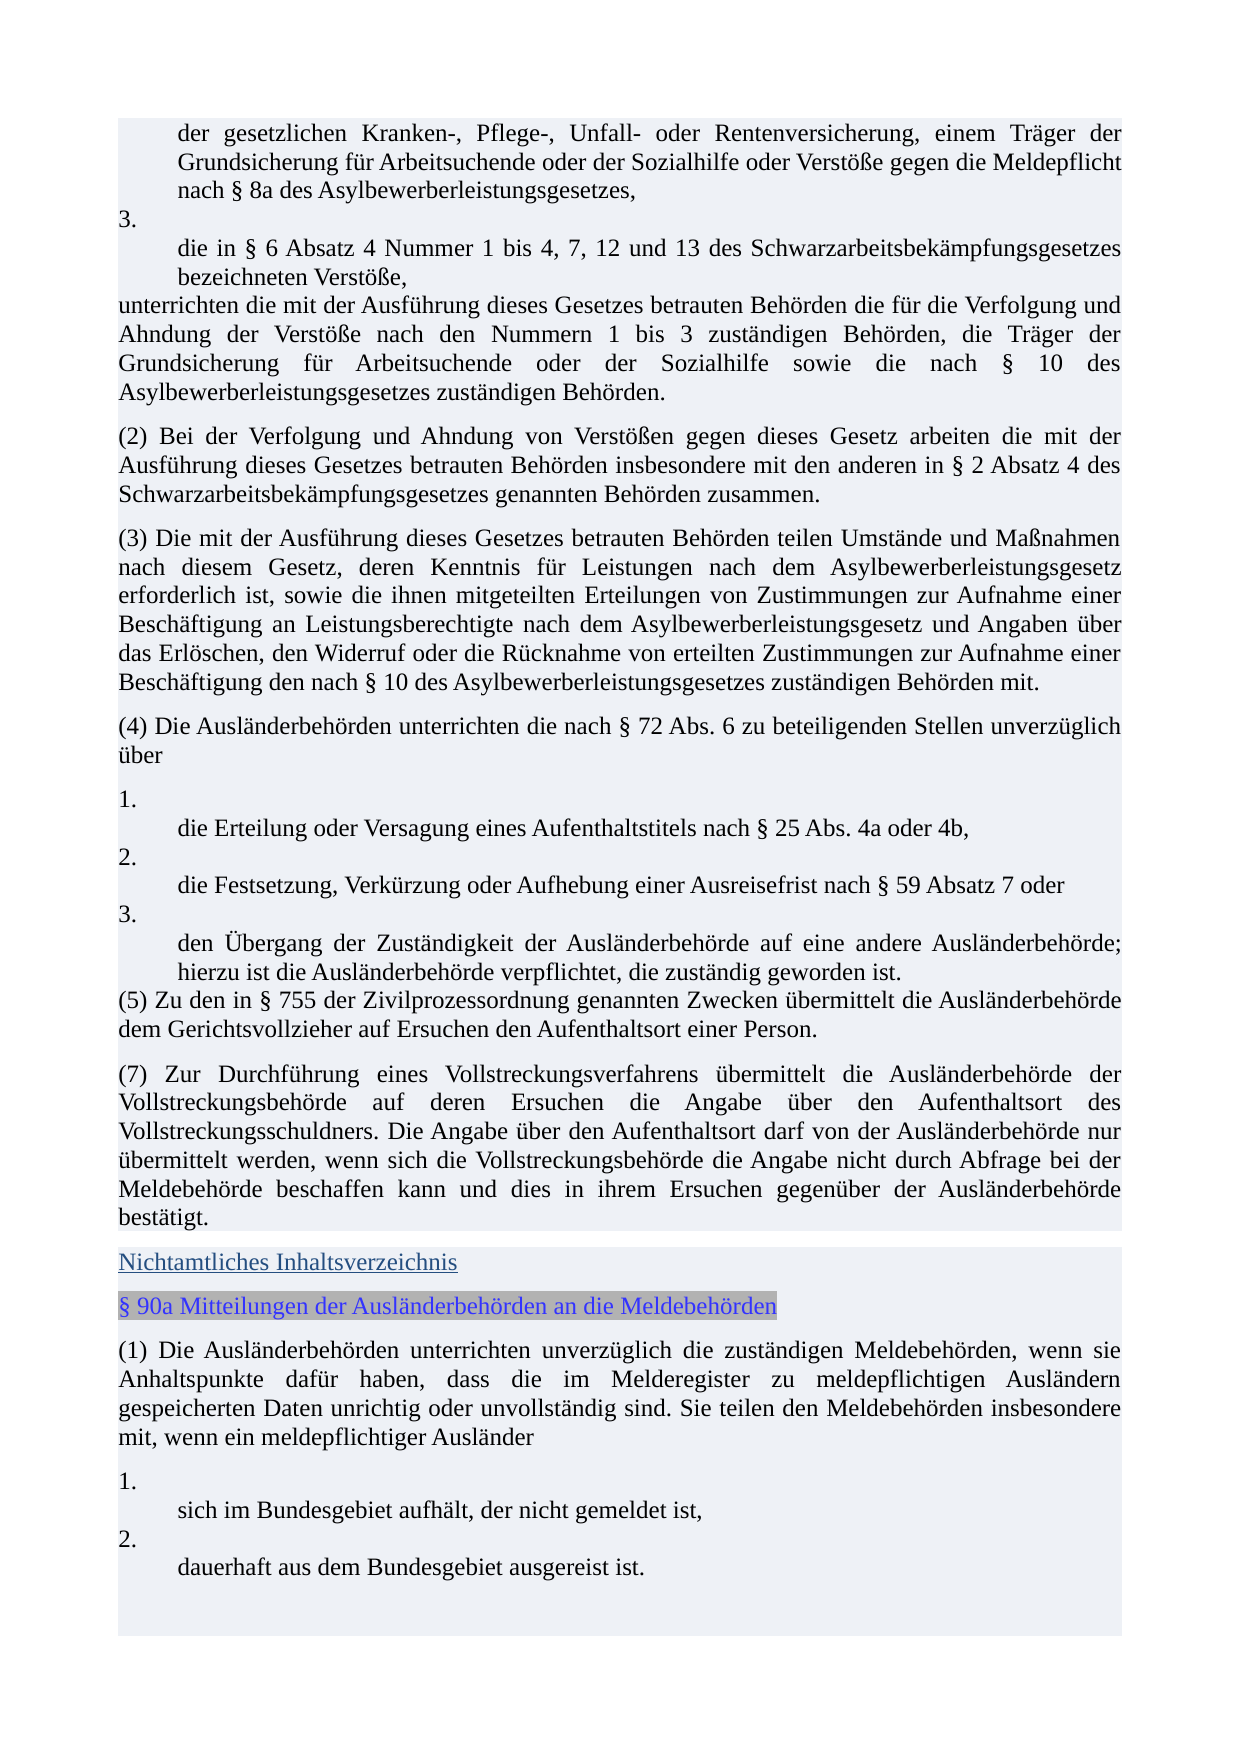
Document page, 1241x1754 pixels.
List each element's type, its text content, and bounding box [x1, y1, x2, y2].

text (1) Die Ausländerbehörden unterrichten unverzüglich die zuständigen Meldebehörden, wenn sie Anhaltspunkte dafür haben, dass die im Melderegister zu meldepflichtigen Ausländern gespeicherten Daten unrichtig oder unvollständig sind. Sie teilen den Meldebehörden insbesondere mit, wenn ein meldepflichtiger Ausländer [118, 1336, 1122, 1451]
text unterrichten die mit der Ausführung dieses Gesetzes betrauten Behörden die für die Verfolgung und Ahndung der Verstöße nach den Nummern 1 bis 3 zuständigen Behörden, die Träger der Grundsicherung für Arbeitsuchende oder der Sozialhilfe sowie die nach § 10 des Asylbewerberleistungsgesetzes zuständigen Behörden. [118, 291, 1122, 406]
subtitle 1. [118, 1466, 1122, 1495]
text (7) Zur Durchführung eines Vollstreckungsverfahrens übermittelt die Ausländerbehörde der Vollstreckungsbehörde auf deren Ersuchen die Angabe über den Aufenthaltsort des Vollstreckungsschuldners. Die Angabe über den Aufenthaltsort darf von der Ausländerbehörde nur übermittelt werden, wenn sich die Vollstreckungsbehörde die Angabe nicht durch Abfrage bei der Meldebehörde beschaffen kann und dies in ihrem Ersuchen gegenüber der Ausländerbehörde bestätigt. [118, 1059, 1122, 1231]
text (3) Die mit der Ausführung dieses Gesetzes betrauten Behörden teilen Umstände und Maßnahmen nach diesem Gesetz, deren Kenntnis für Leistungen nach dem Asylbewerberleistungsgesetz erforderlich ist, sowie die ihnen mitgeteilten Erteilungen von Zustimmungen zur Aufnahme einer Beschäftigung an Leistungsberechtigte nach dem Asylbewerberleistungsgesetz und Angaben über das Erlöschen, den Widerruf oder die Rücknahme von erteilten Zustimmungen zur Aufnahme einer Beschäftigung den nach § 10 des Asylbewerberleistungsgesetzes zuständigen Behörden mit. [118, 523, 1122, 696]
subtitle 2. [118, 1524, 1122, 1552]
text (4) Die Ausländerbehörden unterrichten die nach § 72 Abs. 6 zu beteiligenden Stellen unverzüglich über [118, 711, 1122, 769]
list den Übergang der Zuständigkeit der Ausländerbehörde auf eine andere Ausländerbehörde; hierzu ist die Ausländerbehörde verpflichtet, die zuständig geworden ist. [177, 928, 1122, 986]
text (5) Zu den in § 755 der Zivilprozessordnung genannten Zwecken übermittelt die Ausländerbehörde dem Gerichtsvollzieher auf Ersuchen den Aufenthaltsort einer Person. [118, 986, 1122, 1043]
subtitle 2. [118, 842, 1122, 871]
list die Festsetzung, Verkürzung oder Aufhebung einer Ausreisefrist nach § 59 Absatz 7 oder [177, 871, 1122, 899]
subtitle 3. [118, 204, 1122, 233]
text (2) Bei der Verfolgung und Ahndung von Verstößen gegen dieses Gesetz arbeiten die mit der Ausführung dieses Gesetzes betrauten Behörden insbesondere mit den anderen in § 2 Absatz 4 des Schwarzarbeitsbekämpfungsgesetzes genannten Behörden zusammen. [118, 421, 1122, 507]
list dauerhaft aus dem Bundesgebiet ausgereist ist. [177, 1552, 1122, 1581]
subtitle 1. [118, 784, 1122, 813]
list der gesetzlichen Kranken-, Pflege-, Unfall- oder Rentenversicherung, einem Träger der Grundsicherung für Arbeitsuchende oder der Sozialhilfe oder Verstöße gegen die Meldepflicht nach § 8a des Asylbewerberleistungsgesetzes, [177, 118, 1122, 204]
list die in § 6 Absatz 4 Nummer 1 bis 4, 7, 12 und 13 des Schwarzarbeitsbekämpfungsgesetzes bezeichneten Verstöße, [177, 233, 1122, 291]
subtitle § 90a Mitteilungen der Ausländerbehörden an die Meldebehörden [118, 1291, 1122, 1320]
text Nichtamtliches Inhaltsverzeichnis [118, 1247, 1122, 1276]
subtitle 3. [118, 899, 1122, 928]
list sich im Bundesgebiet aufhält, der nicht gemeldet ist, [177, 1495, 1122, 1524]
list die Erteilung oder Versagung eines Aufenthaltstitels nach § 25 Abs. 4a oder 4b, [177, 813, 1122, 842]
